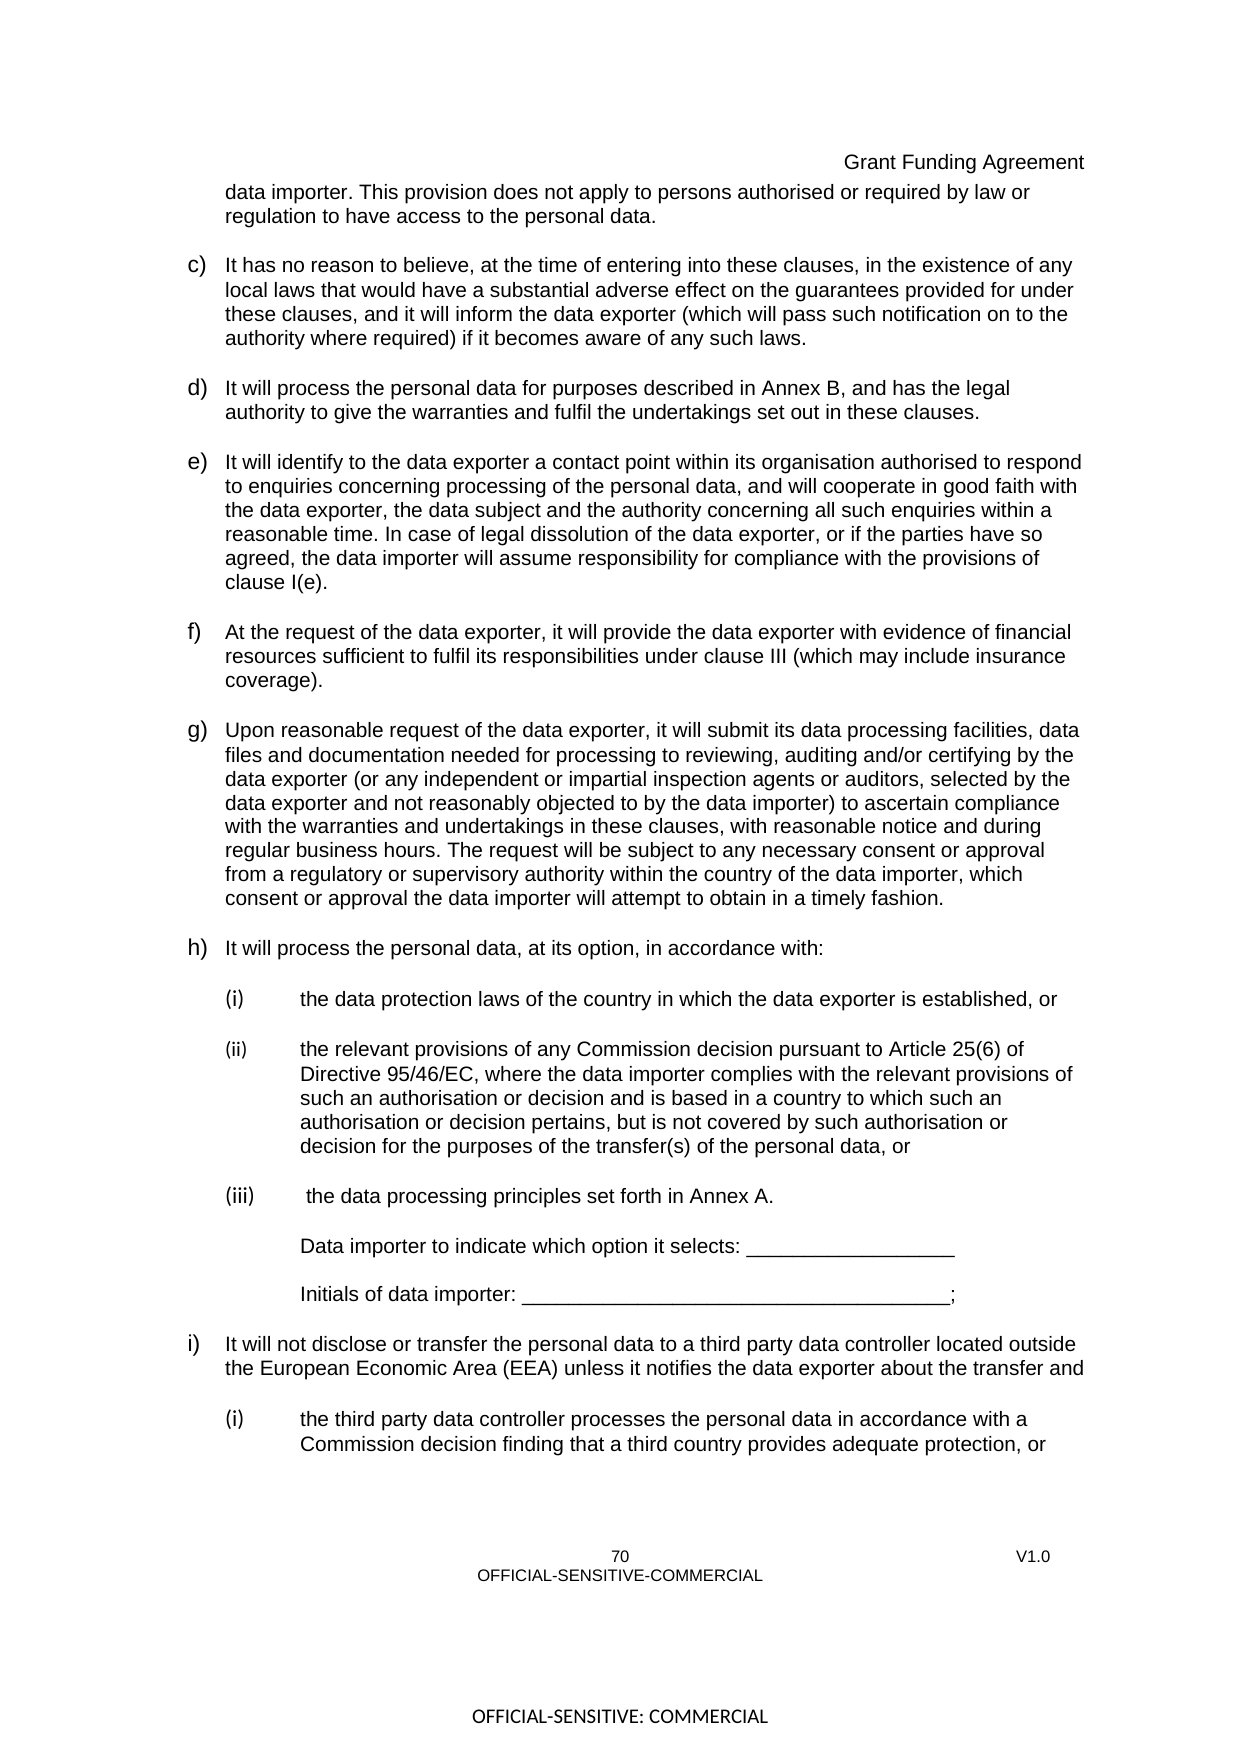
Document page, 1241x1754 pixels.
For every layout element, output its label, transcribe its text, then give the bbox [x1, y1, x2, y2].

list the data processing principles set forth in Annex A. [225, 1182, 1090, 1210]
text Data importer to indicate which option it selects: __________________ [300, 1234, 1090, 1258]
list It will not disclose or transfer the personal data to a third party data controller located outside the European Economic Area (EEA) unless it notifies the data exporter about the transfer and [187, 1329, 1090, 1380]
list It will identify to the data exporter a contact point within its organisation authorised to respond to enquiries concerning processing of the personal data, and will cooperate in good faith with the data exporter, the data subject and the authority concerning all such enquiries within a reasonable time. In case of legal dissolution of the data exporter, or if the parties have so agreed, the data importer will assume responsibility for compliance with the provisions of clause I(e). [187, 448, 1090, 594]
list the data protection laws of the country in which the data exporter is established, or [225, 984, 1090, 1012]
list the relevant provisions of any Commission decision pursuant to Article 25(6) of Directive 95/46/EC, where the data importer complies with the relevant provisions of such an authorisation or decision and is based in a country to which such an authorisation or decision pertains, but is not covered by such authorisation or decision for the purposes of the transfer(s) of the personal data, or [225, 1036, 1090, 1158]
list It will process the personal data, at its option, in accordance with: [187, 934, 1090, 961]
list data importer. This provision does not apply to persons authorised or required by law or regulation to have access to the personal data. [187, 179, 1090, 227]
text Initials of data importer: _____________________________________; [300, 1282, 1090, 1306]
list the third party data controller processes the personal data in accordance with a Commission decision finding that a third country provides adequate protection, or [225, 1404, 1090, 1456]
list It has no reason to believe, at the time of entering into these clauses, in the existence of any local laws that would have a substantial adverse effect on the guarantees provided for under these clauses, and it will inform the data exporter (which will pass such notification on to the authority where required) if it becomes aware of any such laws. [187, 251, 1090, 349]
list At the request of the data exporter, it will provide the data exporter with evidence of financial resources sufficient to fulfil its responsibilities under clause III (which may include insurance coverage). [187, 618, 1090, 692]
list Upon reasonable request of the data exporter, it will submit its data processing facilities, data files and documentation needed for processing to reviewing, auditing and/or certifying by the data exporter (or any independent or impartial inspection agents or auditors, selected by the data exporter and not reasonably objected to by the data importer) to ascertain compliance with the warranties and undertakings in these clauses, with reasonable notice and during regular business hours. The request will be subject to any necessary consent or approval from a regulatory or supervisory authority within the country of the data importer, which consent or approval the data importer will attempt to obtain in a timely fashion. [187, 716, 1090, 910]
list It will process the personal data for purposes described in Annex B, and has the legal authority to give the warranties and fulfil the undertakings set out in these clauses. [187, 373, 1090, 424]
